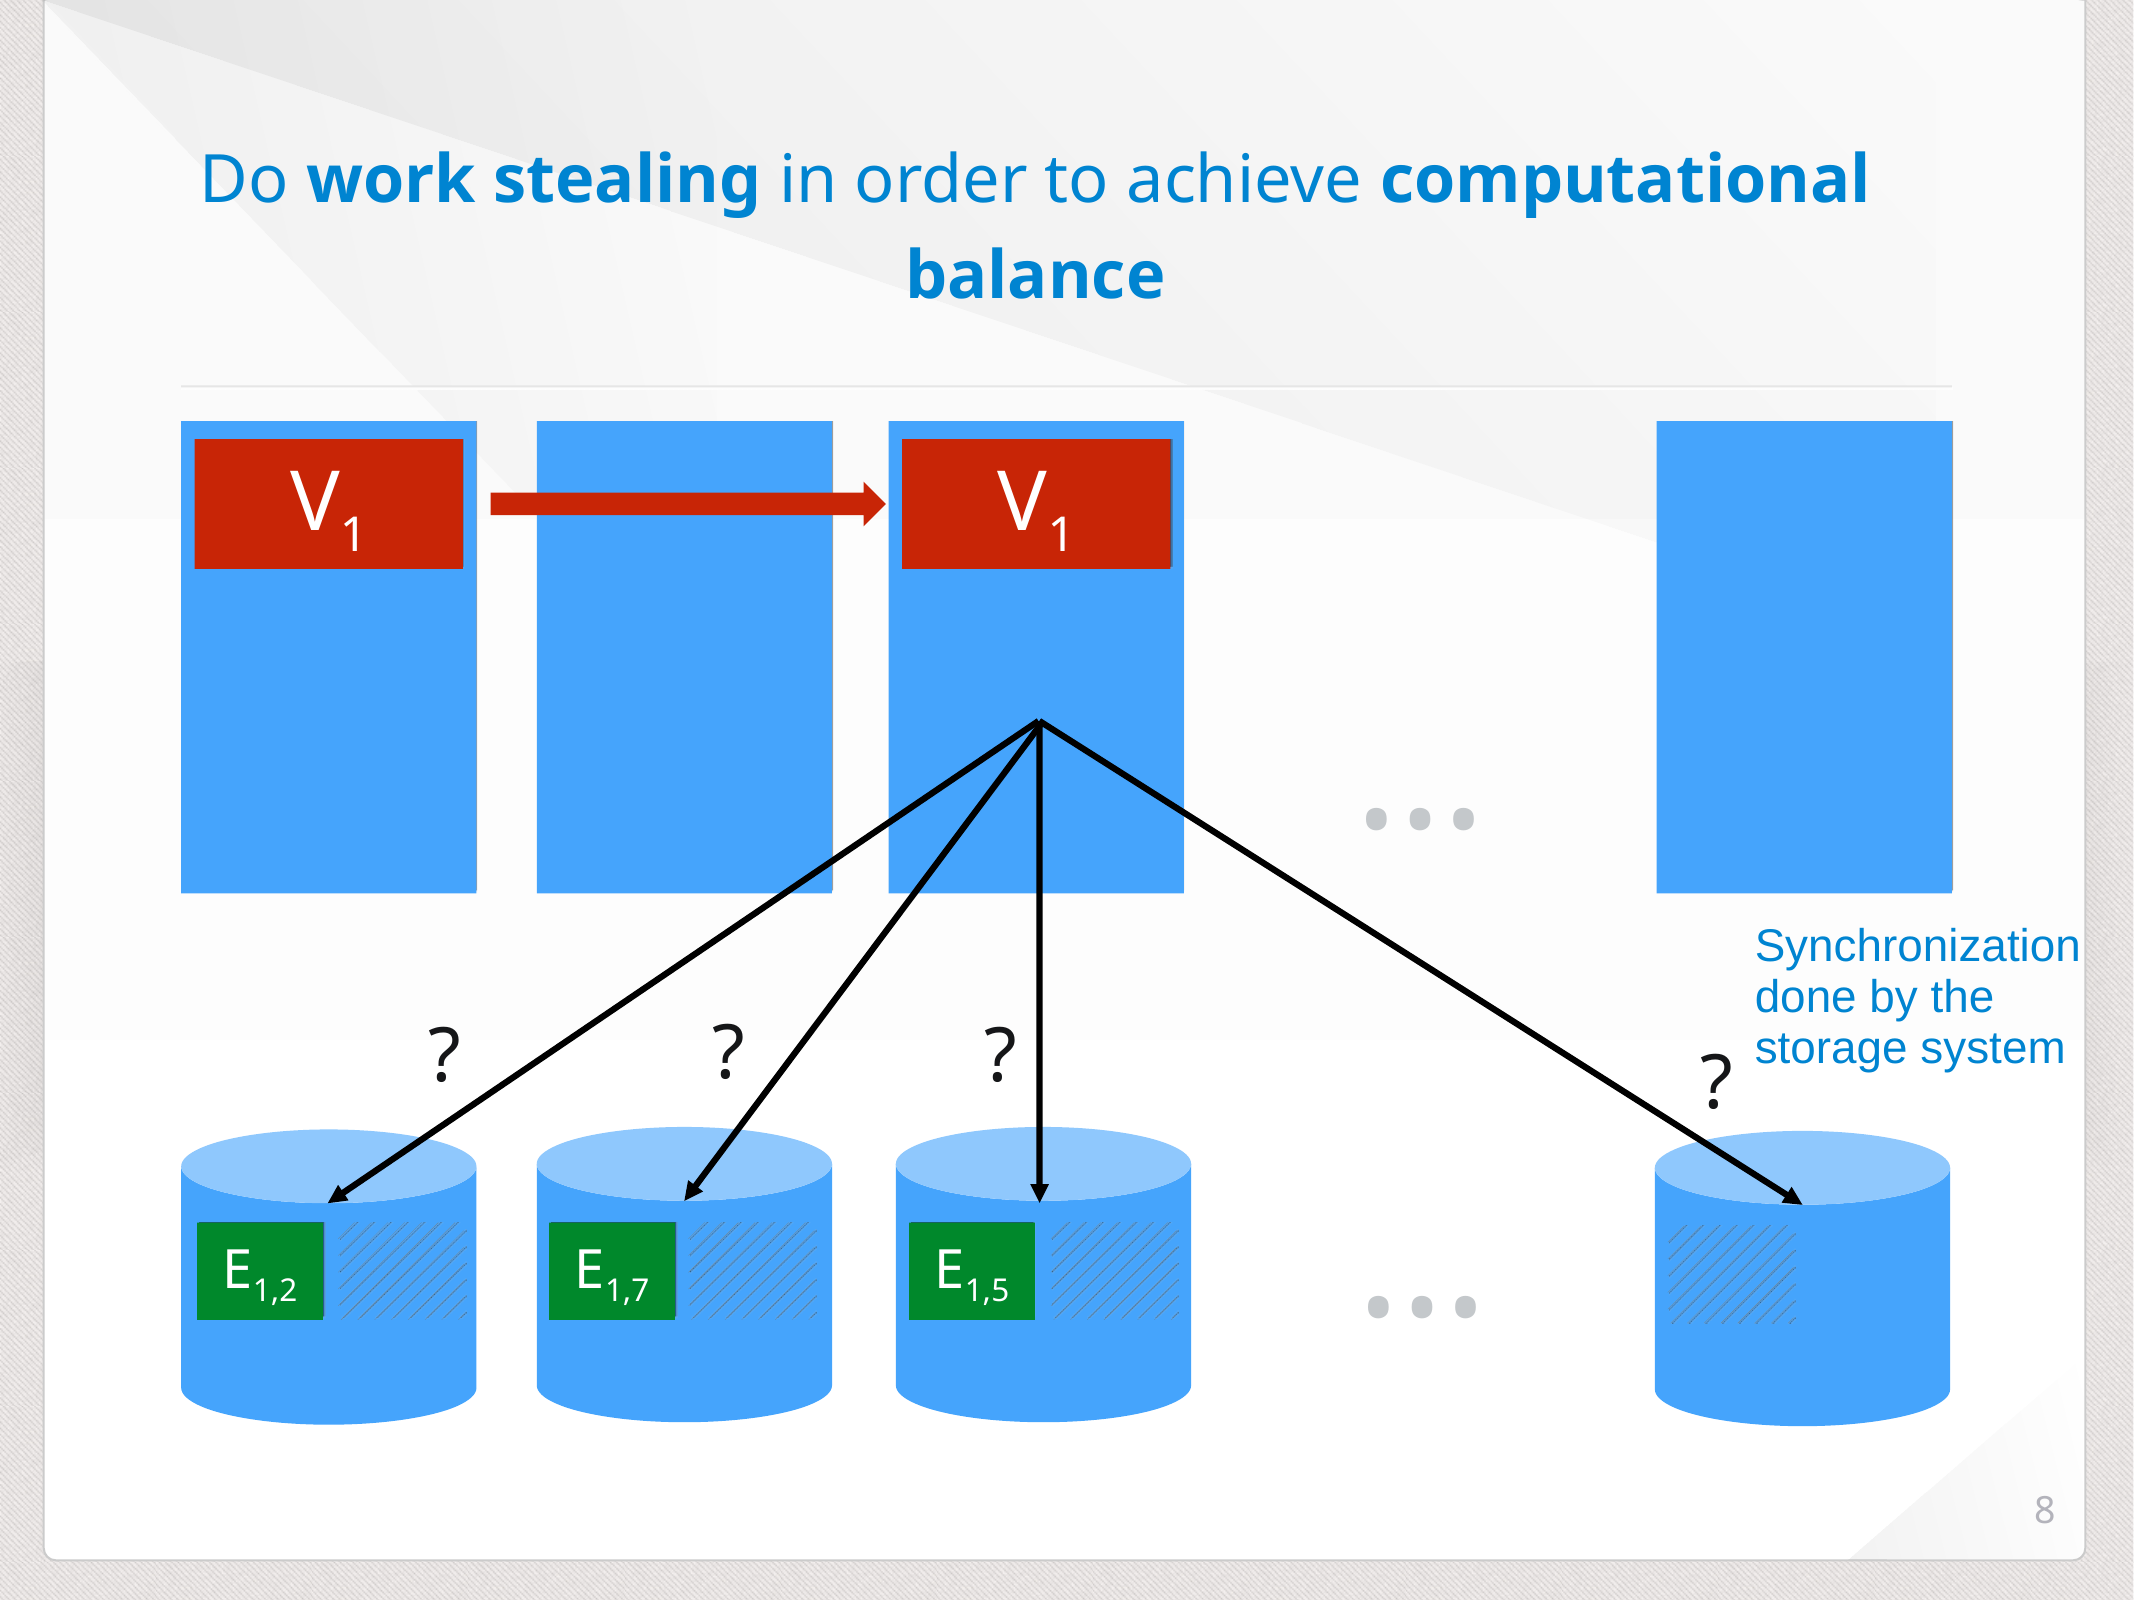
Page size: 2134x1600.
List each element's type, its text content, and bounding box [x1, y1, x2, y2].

text_box [181, 421, 477, 894]
text_box … [1345, 613, 1495, 871]
text_box … [1348, 1101, 1498, 1358]
text_box [888, 421, 1184, 818]
text_box Synchronization done by the storage system [1740, 912, 2116, 1126]
text_box [1043, 728, 1184, 894]
text_box V1 [194, 439, 463, 569]
text_box [919, 738, 1036, 894]
title Do work stealing in order to achieve computational balance [150, 151, 1921, 361]
text_box E1,5 [909, 1222, 1035, 1320]
text_box [1654, 1169, 1951, 1427]
text_box [895, 1165, 1192, 1423]
text_box E1,7 [549, 1222, 675, 1320]
text_box [181, 1170, 477, 1425]
text_box E1,2 [197, 1222, 323, 1320]
text_box [490, 421, 886, 894]
text_box ? [703, 977, 754, 1102]
text_box [791, 866, 832, 894]
text_box ? [1692, 1007, 1742, 1132]
slide_number [1909, 1476, 2071, 1548]
text_box ? [419, 980, 470, 1105]
picture [0, 0, 2134, 1600]
text_box [536, 1165, 833, 1423]
text_box [888, 731, 1031, 894]
text_box ? [976, 980, 1026, 1105]
text_box V1 [902, 439, 1171, 569]
text_box [1656, 421, 1952, 894]
